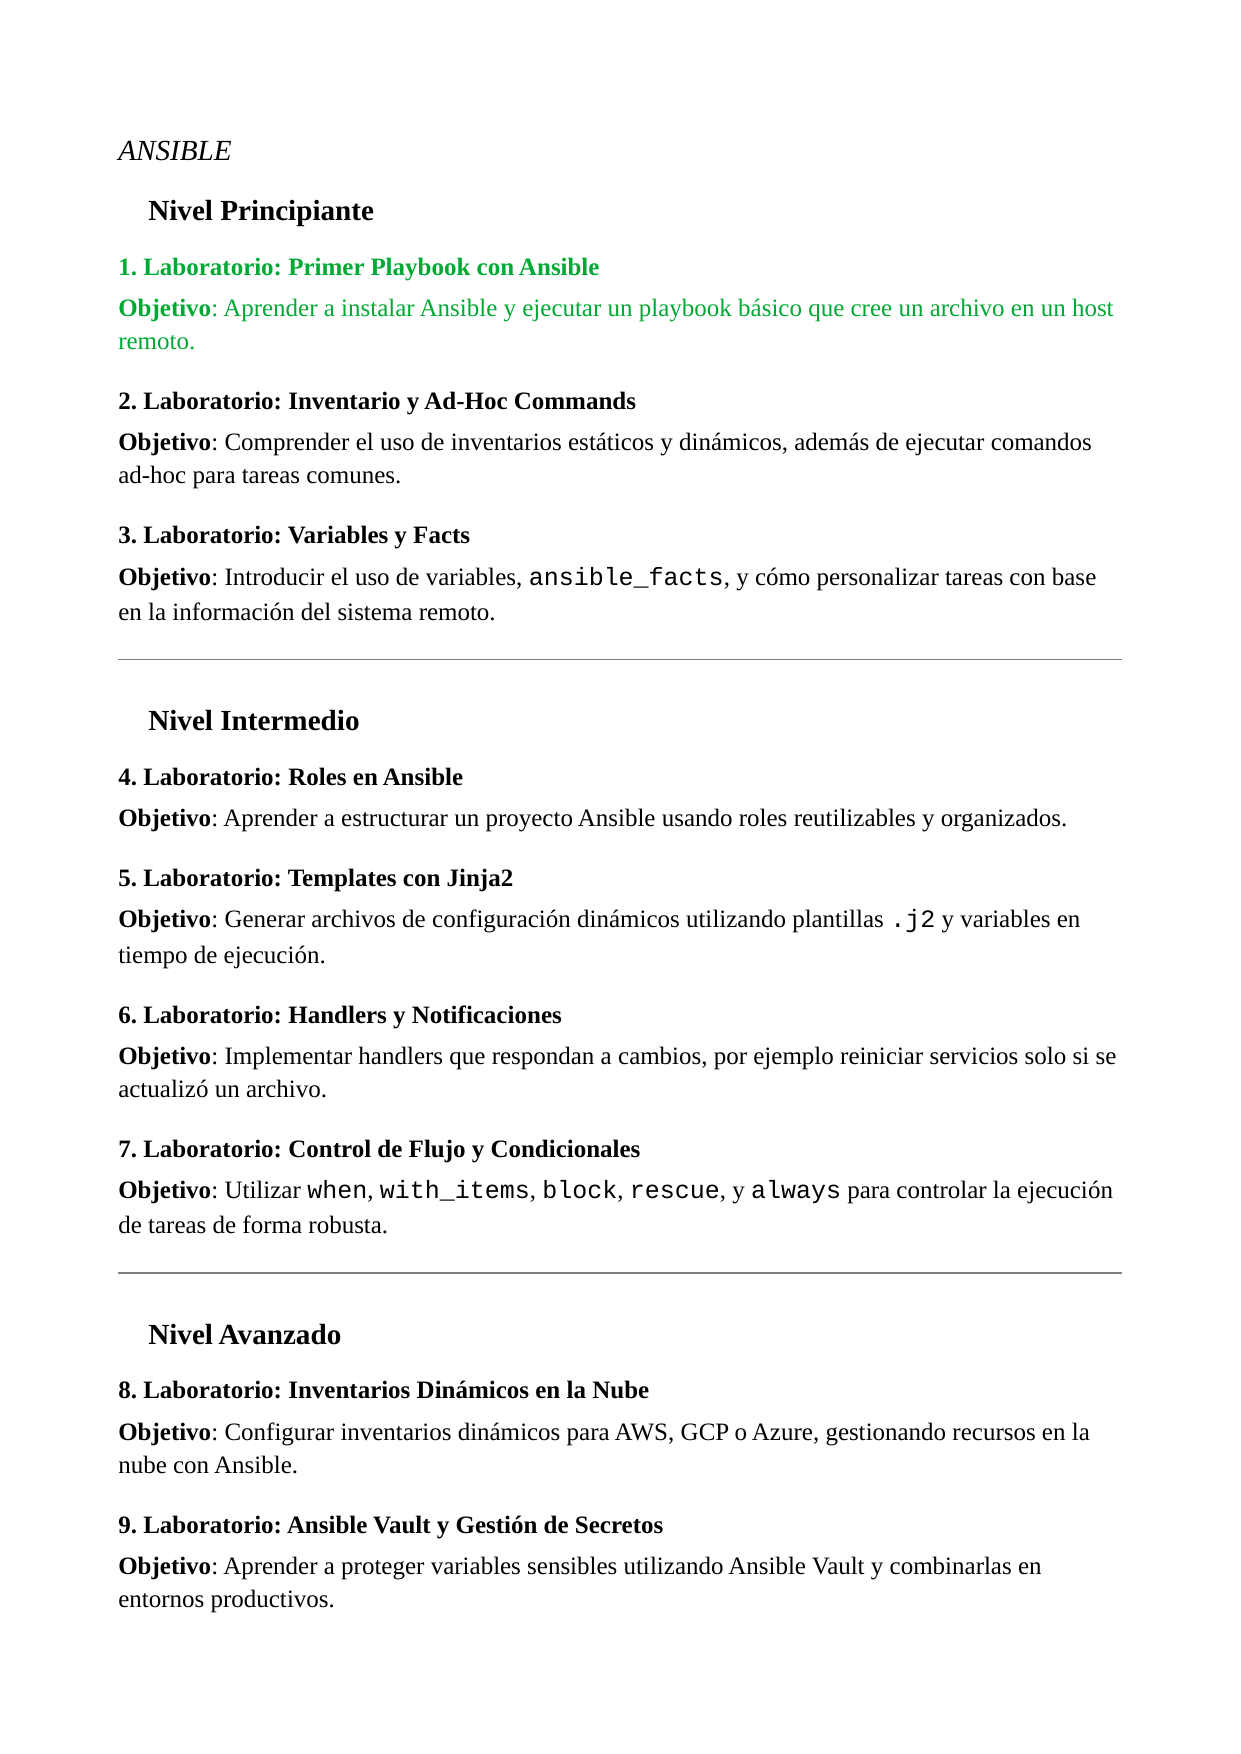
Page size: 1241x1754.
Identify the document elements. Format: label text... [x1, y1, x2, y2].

subtitle 5. Laboratorio: Templates con Jinja2 [118, 863, 1122, 892]
subtitle ANSIBLE [118, 133, 1122, 166]
subtitle 🧠 Nivel Avanzado [118, 1317, 1122, 1351]
subtitle 3. Laboratorio: Variables y Facts [118, 521, 1122, 549]
subtitle 4. Laboratorio: Roles en Ansible [118, 762, 1122, 791]
text Objetivo: Introducir el uso de variables, ansible_facts, y cómo personalizar tareas con base en la información del sistema remoto. [118, 562, 1122, 626]
text Objetivo: Utilizar when, with_items, block, rescue, y always para controlar la ejecución de tareas de forma robusta. [118, 1175, 1122, 1239]
text Objetivo: Configurar inventarios dinámicos para AWS, GCP o Azure, gestionando recursos en la nube con Ansible. [118, 1417, 1122, 1478]
text Objetivo: Aprender a instalar Ansible y ejecutar un playbook básico que cree un archivo en un host remoto. [118, 293, 1122, 355]
subtitle 🧰 Nivel Intermedio [118, 703, 1122, 737]
subtitle 6. Laboratorio: Handlers y Notificaciones [118, 1000, 1122, 1028]
subtitle 🔰 Nivel Principiante [118, 193, 1122, 227]
subtitle 8. Laboratorio: Inventarios Dinámicos en la Nube [118, 1376, 1122, 1404]
subtitle 1. Laboratorio: Primer Playbook con Ansible [118, 252, 1122, 281]
text Objetivo: Implementar handlers que respondan a cambios, por ejemplo reiniciar servicios solo si se actualizó un archivo. [118, 1041, 1122, 1103]
subtitle 9. Laboratorio: Ansible Vault y Gestión de Secretos [118, 1510, 1122, 1539]
text Objetivo: Generar archivos de configuración dinámicos utilizando plantillas .j2 y variables en tiempo de ejecución. [118, 904, 1122, 968]
subtitle 7. Laboratorio: Control de Flujo y Condicionales [118, 1134, 1122, 1163]
subtitle 2. Laboratorio: Inventario y Ad-Hoc Commands [118, 386, 1122, 415]
text Objetivo: Aprender a proteger variables sensibles utilizando Ansible Vault y combinarlas en entornos productivos. [118, 1551, 1122, 1613]
text Objetivo: Aprender a estructurar un proyecto Ansible usando roles reutilizables y organizados. [118, 803, 1122, 832]
text Objetivo: Comprender el uso de inventarios estáticos y dinámicos, además de ejecutar comandos ad-hoc para tareas comunes. [118, 427, 1122, 489]
